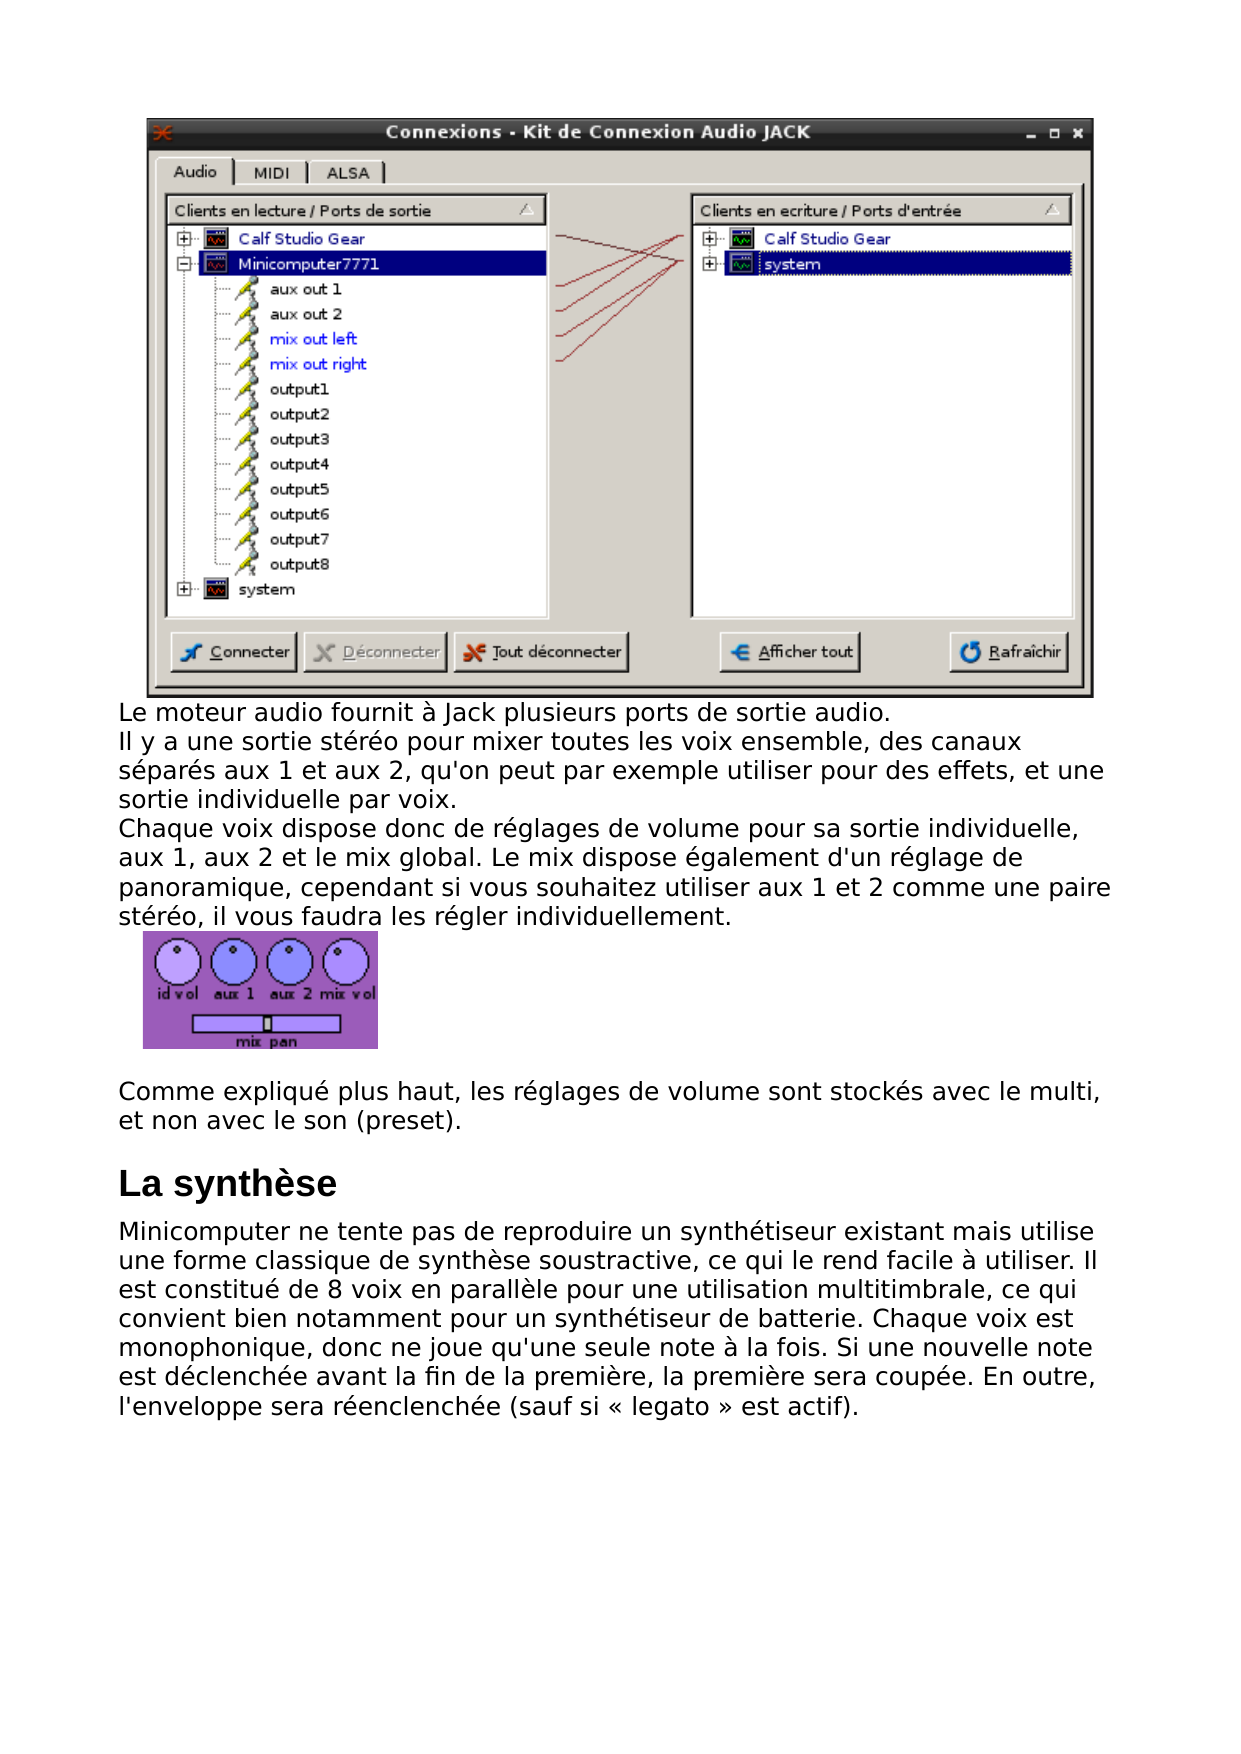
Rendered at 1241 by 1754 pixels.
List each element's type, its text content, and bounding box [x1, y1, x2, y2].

text Il y a une sortie stéréo pour mixer toutes les voix ensemble, des canaux séparés aux 1 et aux 2, qu'on peut par exemple utiliser pour des effets, et une sortie individuelle par voix. [118, 727, 1122, 814]
text Comme expliqué plus haut, les réglages de volume sont stockés avec le multi, et non avec le son (preset). [118, 1077, 1122, 1136]
picture [146, 118, 1094, 698]
text Le moteur audio fournit à Jack plusieurs ports de sortie audio. [118, 698, 1122, 727]
subtitle La synthèse [118, 1161, 1122, 1204]
picture [142, 931, 378, 1049]
text Chaque voix dispose donc de réglages de volume pour sa sortie individuelle, aux 1, aux 2 et le mix global. Le mix dispose également d'un réglage de panoramique, cependant si vous souhaitez utiliser aux 1 et 2 comme une paire stéréo, il vous faudra les régler individuellement. [118, 814, 1122, 931]
text Minicomputer ne tente pas de reproduire un synthétiseur existant mais utilise une forme classique de synthèse soustractive, ce qui le rend facile à utiliser. Il est constitué de 8 voix en parallèle pour une utilisation multitimbrale, ce qui convient bien notamment pour un synthétiseur de batterie. Chaque voix est monophonique, donc ne joue qu'une seule note à la fois. Si une nouvelle note est déclenchée avant la fin de la première, la première sera coupée. En outre, l'enveloppe sera réenclenchée (sauf si « legato » est actif). [118, 1217, 1122, 1421]
